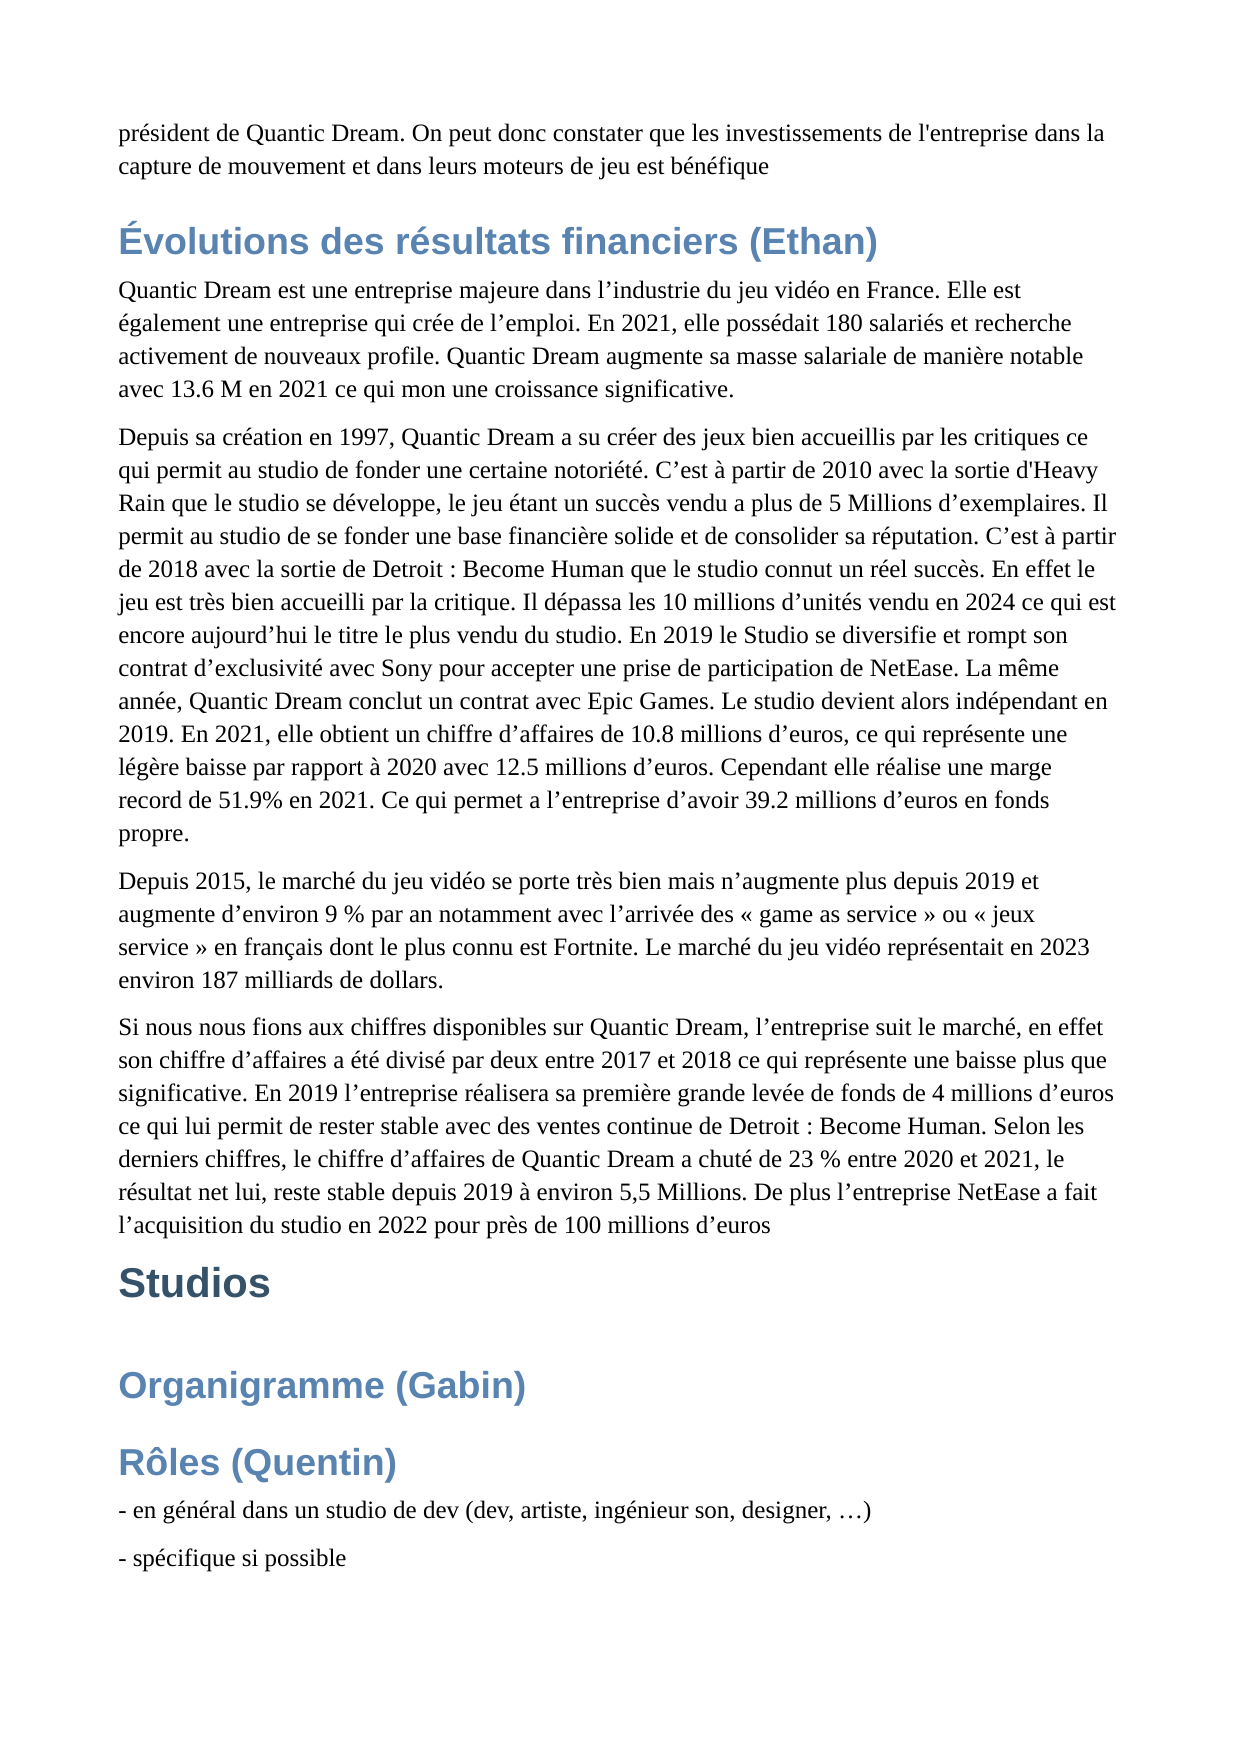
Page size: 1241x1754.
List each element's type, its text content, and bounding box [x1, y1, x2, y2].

text Quantic Dream est une entreprise majeure dans l’industrie du jeu vidéo en France. Elle est également une entreprise qui crée de l’emploi. En 2021, elle possédait 180 salariés et recherche activement de nouveaux profile. Quantic Dream augmente sa masse salariale de manière notable avec 13.6 M en 2021 ce qui mon une croissance significative. [118, 275, 1122, 403]
text président de Quantic Dream. On peut donc constater que les investissements de l'entreprise dans la capture de mouvement et dans leurs moteurs de jeu est bénéfique [118, 118, 1122, 180]
text Depuis sa création en 1997, Quantic Dream a su créer des jeux bien accueillis par les critiques ce qui permit au studio de fonder une certaine notoriété. C’est à partir de 2010 avec la sortie d'Heavy Rain que le studio se développe, le jeu étant un succès vendu a plus de 5 Millions d’exemplaires. Il permit au studio de se fonder une base financière solide et de consolider sa réputation. C’est à partir de 2018 avec la sortie de Detroit : Become Human que le studio connut un réel succès. En effet le jeu est très bien accueilli par la critique. Il dépassa les 10 millions d’unités vendu en 2024 ce qui est encore aujourd’hui le titre le plus vendu du studio. En 2019 le Studio se diversifie et rompt son contrat d’exclusivité avec Sony pour accepter une prise de participation de NetEase. La même année, Quantic Dream conclut un contrat avec Epic Games. Le studio devient alors indépendant en 2019. En 2021, elle obtient un chiffre d’affaires de 10.8 millions d’euros, ce qui représente une légère baisse par rapport à 2020 avec 12.5 millions d’euros. Cependant elle réalise une marge record de 51.9% en 2021. Ce qui permet a l’entreprise d’avoir 39.2 millions d’euros en fonds propre. [118, 422, 1122, 847]
text Si nous nous fions aux chiffres disponibles sur Quantic Dream, l’entreprise suit le marché, en effet son chiffre d’affaires a été divisé par deux entre 2017 et 2018 ce qui représente une baisse plus que significative. En 2019 l’entreprise réalisera sa première grande levée de fonds de 4 millions d’euros ce qui lui permit de rester stable avec des ventes continue de Detroit : Become Human. Selon les derniers chiffres, le chiffre d’affaires de Quantic Dream a chuté de 23 % entre 2020 et 2021, le résultat net lui, reste stable depuis 2019 à environ 5,5 Millions. De plus l’entreprise NetEase a fait l’acquisition du studio en 2022 pour près de 100 millions d’euros [118, 1012, 1122, 1239]
text - spécifique si possible [118, 1543, 1122, 1572]
text - en général dans un studio de dev (dev, artiste, ingénieur son, designer, …) [118, 1495, 1122, 1524]
subtitle Studios [118, 1258, 1122, 1306]
subtitle Rôles (Quentin) [118, 1440, 1122, 1483]
subtitle Organigramme (Gabin) [118, 1363, 1122, 1406]
text Depuis 2015, le marché du jeu vidéo se porte très bien mais n’augmente plus depuis 2019 et augmente d’environ 9 % par an notamment avec l’arrivée des « game as service » ou « jeux service » en français dont le plus connu est Fortnite. Le marché du jeu vidéo représentait en 2023 environ 187 milliards de dollars. [118, 866, 1122, 993]
subtitle Évolutions des résultats financiers (Ethan) [118, 219, 1122, 263]
